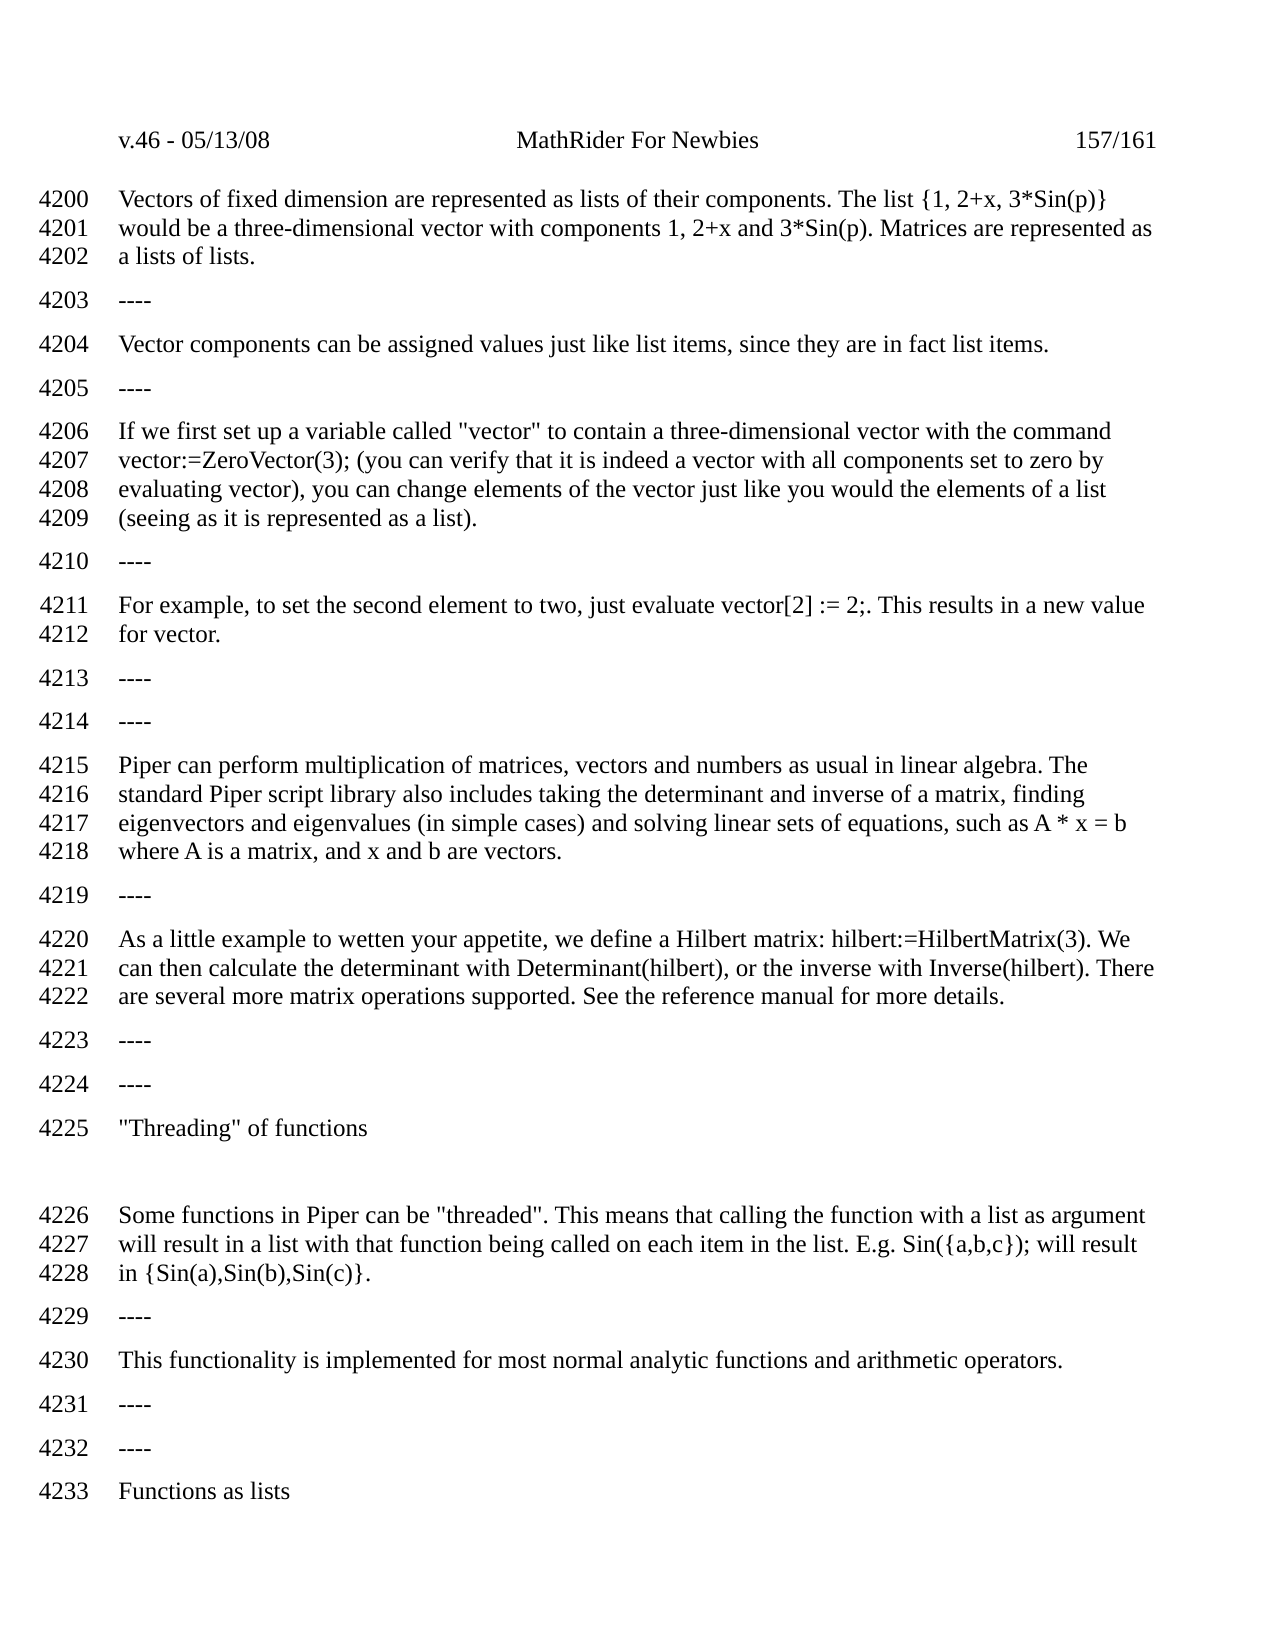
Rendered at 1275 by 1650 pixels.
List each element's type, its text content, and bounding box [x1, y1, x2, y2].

text ---- [118, 285, 1157, 314]
text ---- [118, 546, 1157, 575]
text As a little example to wetten your appetite, we define a Hilbert matrix: hilbert:=HilbertMatrix(3). We can then calculate the determinant with Determinant(hilbert), or the inverse with Inverse(hilbert). There are several more matrix operations supported. See the reference manual for more details. [118, 924, 1157, 1010]
text "Threading" of functions [118, 1113, 1157, 1141]
text ---- [118, 373, 1157, 401]
text For example, to set the second element to two, just evaluate vector[2] := 2;. This results in a new value for vector. [118, 590, 1157, 648]
text ---- [118, 1433, 1157, 1461]
text ---- [118, 1025, 1157, 1054]
text ---- [118, 706, 1157, 735]
text Vectors of fixed dimension are represented as lists of their components. The list {1, 2+x, 3*Sin(p)} would be a three-dimensional vector with components 1, 2+x and 3*Sin(p). Matrices are represented as a lists of lists. [118, 184, 1157, 270]
text Some functions in Piper can be "threaded". This means that calling the function with a list as argument will result in a list with that function being called on each item in the list. E.g. Sin({a,b,c}); will result in {Sin(a),Sin(b),Sin(c)}. [118, 1200, 1157, 1286]
text Functions as lists [118, 1476, 1157, 1505]
text ---- [118, 663, 1157, 691]
text Piper can perform multiplication of matrices, vectors and numbers as usual in linear algebra. The standard Piper script library also includes taking the determinant and inverse of a matrix, finding eigenvectors and eigenvalues (in simple cases) and solving linear sets of equations, such as A * x = b where A is a matrix, and x and b are vectors. [118, 750, 1157, 865]
text ---- [118, 1301, 1157, 1330]
text ---- [118, 1389, 1157, 1418]
text ---- [118, 1069, 1157, 1098]
text ---- [118, 880, 1157, 909]
text Vector components can be assigned values just like list items, since they are in fact list items. [118, 329, 1157, 358]
text This functionality is implemented for most normal analytic functions and arithmetic operators. [118, 1345, 1157, 1374]
text If we first set up a variable called "vector" to contain a three-dimensional vector with the command vector:=ZeroVector(3); (you can verify that it is indeed a vector with all components set to zero by evaluating vector), you can change elements of the vector just like you would the elements of a list (seeing as it is represented as a list). [118, 416, 1157, 531]
